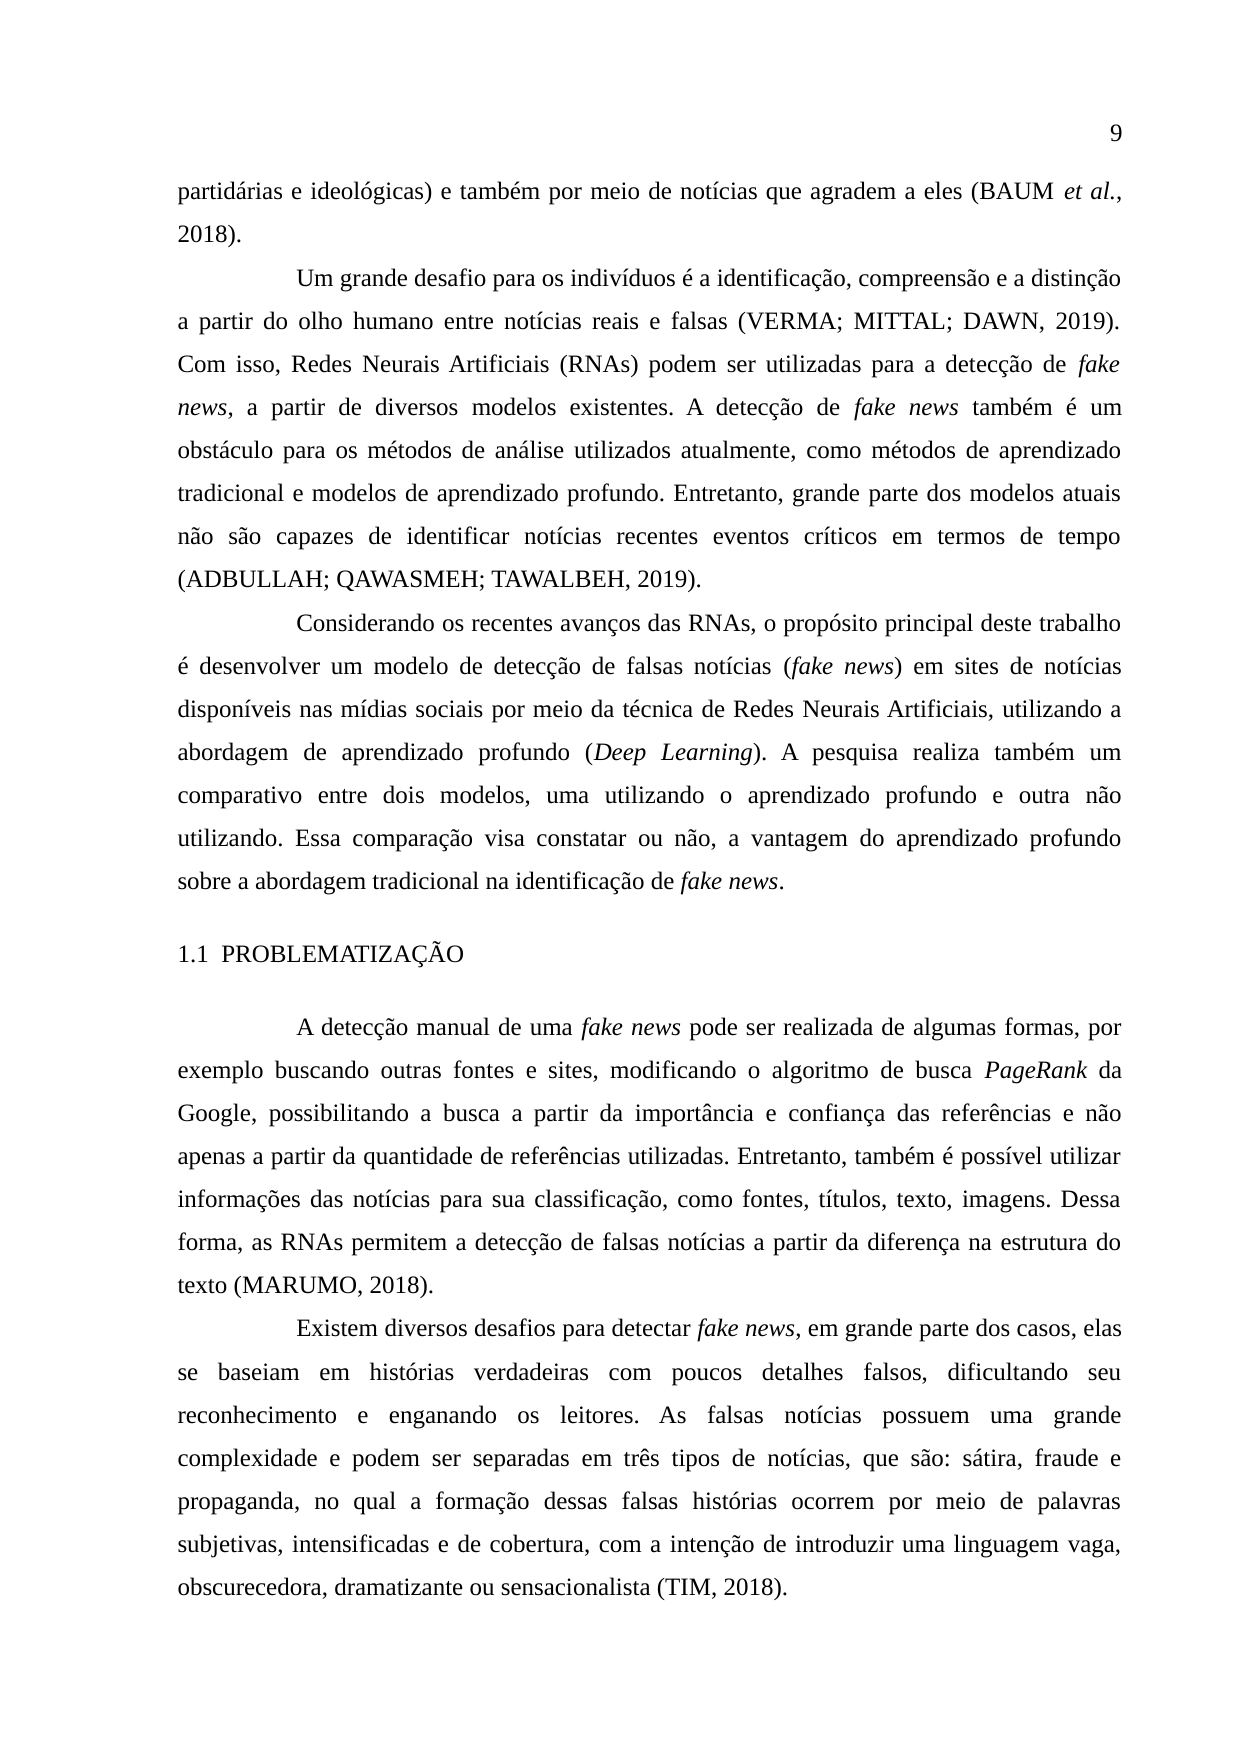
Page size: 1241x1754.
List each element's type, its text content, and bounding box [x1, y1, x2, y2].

text Um grande desafio para os indivíduos é a identificação, compreensão e a distinção a partir do olho humano entre notícias reais e falsas (VERMA; MITTAL; DAWN, 2019). Com isso, Redes Neurais Artificiais (RNAs) podem ser utilizadas para a detecção de fake news, a partir de diversos modelos existentes. A detecção de fake news também é um obstáculo para os métodos de análise utilizados atualmente, como métodos de aprendizado tradicional e modelos de aprendizado profundo. Entretanto, grande parte dos modelos atuais não são capazes de identificar notícias recentes eventos críticos em termos de tempo (ADBULLAH; QAWASMEH; TAWALBEH, 2019). [177, 263, 1122, 593]
text Considerando os recentes avanços das RNAs, o propósito principal deste trabalho é desenvolver um modelo de detecção de falsas notícias (fake news) em sites de notícias disponíveis nas mídias sociais por meio da técnica de Redes Neurais Artificiais, utilizando a abordagem de aprendizado profundo (Deep Learning). A pesquisa realiza também um comparativo entre dois modelos, uma utilizando o aprendizado profundo e outra não utilizando. Essa comparação visa constatar ou não, a vantagem do aprendizado profundo sobre a abordagem tradicional na identificação de fake news. [177, 608, 1122, 895]
text A detecção manual de uma fake news pode ser realizada de algumas formas, por exemplo buscando outras fontes e sites, modificando o algoritmo de busca PageRank da Google, possibilitando a busca a partir da importância e confiança das referências e não apenas a partir da quantidade de referências utilizadas. Entretanto, também é possível utilizar informações das notícias para sua classificação, como fontes, títulos, texto, imagens. Dessa forma, as RNAs permitem a detecção de falsas notícias a partir da diferença na estrutura do texto (MARUMO, 2018). [177, 1012, 1122, 1299]
text partidárias e ideológicas) e também por meio de notícias que agradem a eles (BAUM et al., 2018). [177, 176, 1122, 248]
text Existem diversos desafios para detectar fake news, em grande parte dos casos, elas se baseiam em histórias verdadeiras com poucos detalhes falsos, dificultando seu reconhecimento e enganando os leitores. As falsas notícias possuem uma grande complexidade e podem ser separadas em três tipos de notícias, que são: sátira, fraude e propaganda, no qual a formação dessas falsas histórias ocorrem por meio de palavras subjetivas, intensificadas e de cobertura, com a intenção de introduzir uma linguagem vaga, obscurecedora, dramatizante ou sensacionalista (TIM, 2018). [177, 1313, 1122, 1601]
subtitle PROBLEMATIZAÇÃO [177, 939, 1122, 968]
